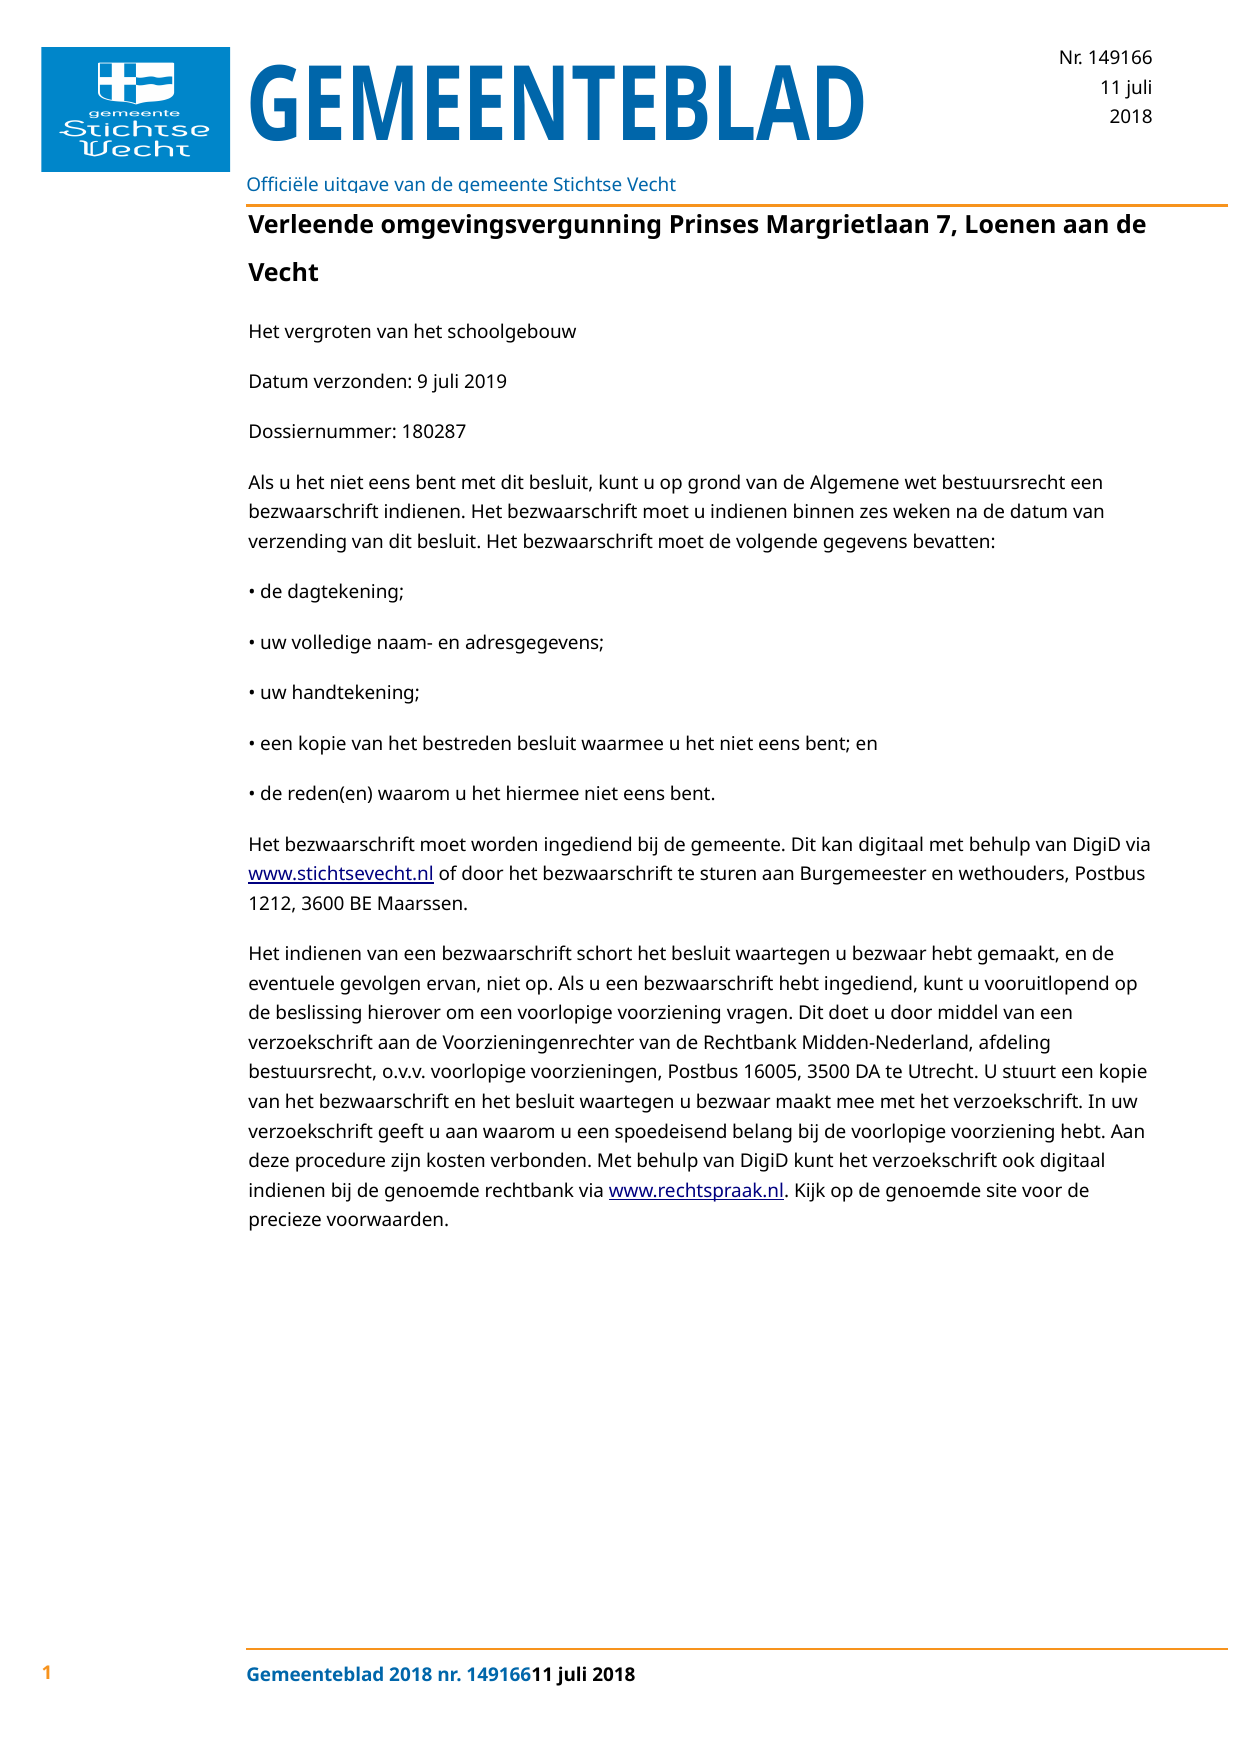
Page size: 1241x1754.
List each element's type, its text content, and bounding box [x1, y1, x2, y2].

text Dossiernummer: 180287 [248, 419, 1152, 444]
text Als u het niet eens bent met dit besluit, kunt u op grond van de Algemene wet bestuursrecht een bezwaarschrift indienen. Het bezwaarschrift moet u indienen binnen zes weken na de datum van verzending van dit besluit. Het bezwaarschrift moet de volgende gegevens bevatten: [248, 469, 1152, 554]
text Het vergroten van het schoolgebouw [248, 318, 1152, 344]
text Verleende omgevingsvergunning Prinses Margrietlaan 7, Loenen aan de Vecht [248, 207, 1152, 288]
text • de dagtekening; [248, 579, 1152, 604]
text Het bezwaarschrift moet worden ingediend bij de gemeente. Dit kan digitaal met behulp van DigiD via www.stichtsevecht.nl of door het bezwaarschrift te sturen aan Burgemeester en wethouders, Postbus 1212, 3600 BE Maarssen. [248, 831, 1152, 916]
text • uw volledige naam- en adresgegevens; [248, 629, 1152, 655]
picture [99, 63, 135, 101]
text Datum verzonden: 9 juli 2019 [248, 368, 1152, 394]
text • uw handtekening; [248, 679, 1152, 705]
text • de reden(en) waarom u het hiermee niet eens bent. [248, 780, 1152, 806]
text Het indienen van een bezwaarschrift schort het besluit waartegen u bezwaar hebt gemaakt, en de eventuele gevolgen ervan, niet op. Als u een bezwaarschrift hebt ingediend, kunt u vooruitlopend op de beslissing hierover om een voorlopige voorziening vragen. Dit doet u door middel van een verzoekschrift aan de Voorzieningenrechter van de Rechtbank Midden-Nederland, afdeling bestuursrecht, o.v.v. voorlopige voorzieningen, Postbus 16005, 3500 DA te Utrecht. U stuurt een kopie van het bezwaarschrift en het besluit waartegen u bezwaar maakt mee met het verzoekschrift. In uw verzoekschrift geeft u aan waarom u een spoedeisend belang bij de voorlopige voorziening hebt. Aan deze procedure zijn kosten verbonden. Met behulp van DigiD kunt het verzoekschrift ook digitaal indienen bij de genoemde rechtbank via www.rechtspraak.nl. Kijk op de genoemde site voor de precieze voorwaarden. [248, 940, 1152, 1232]
picture [137, 63, 174, 103]
text • een kopie van het bestreden besluit waarmee u het niet eens bent; en [248, 730, 1152, 756]
